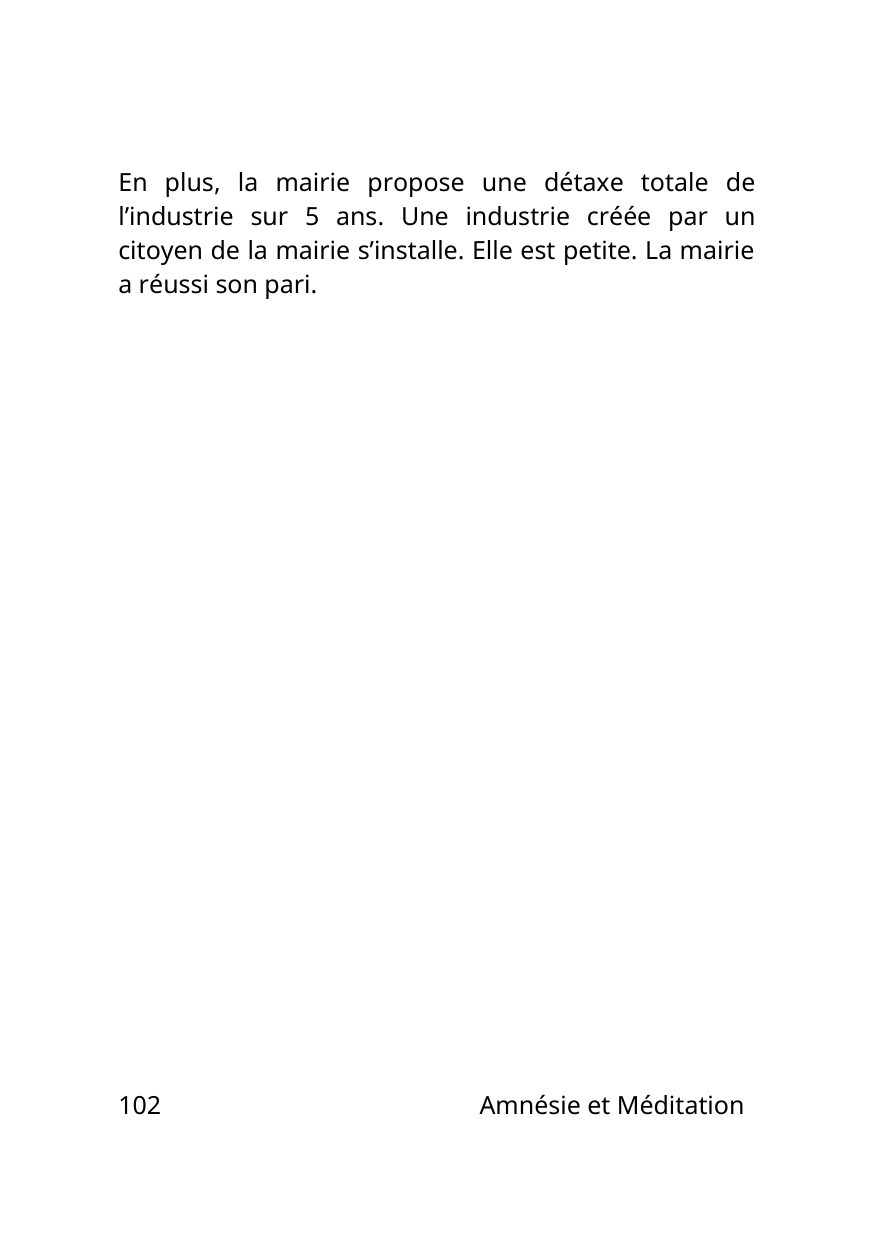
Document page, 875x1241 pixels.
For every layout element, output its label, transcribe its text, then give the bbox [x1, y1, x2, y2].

text En plus, la mairie propose une détaxe totale de l’industrie sur 5 ans. Une industrie créée par un citoyen de la mairie s’installe. Elle est petite. La mairie a réussi son pari. [118, 165, 756, 301]
